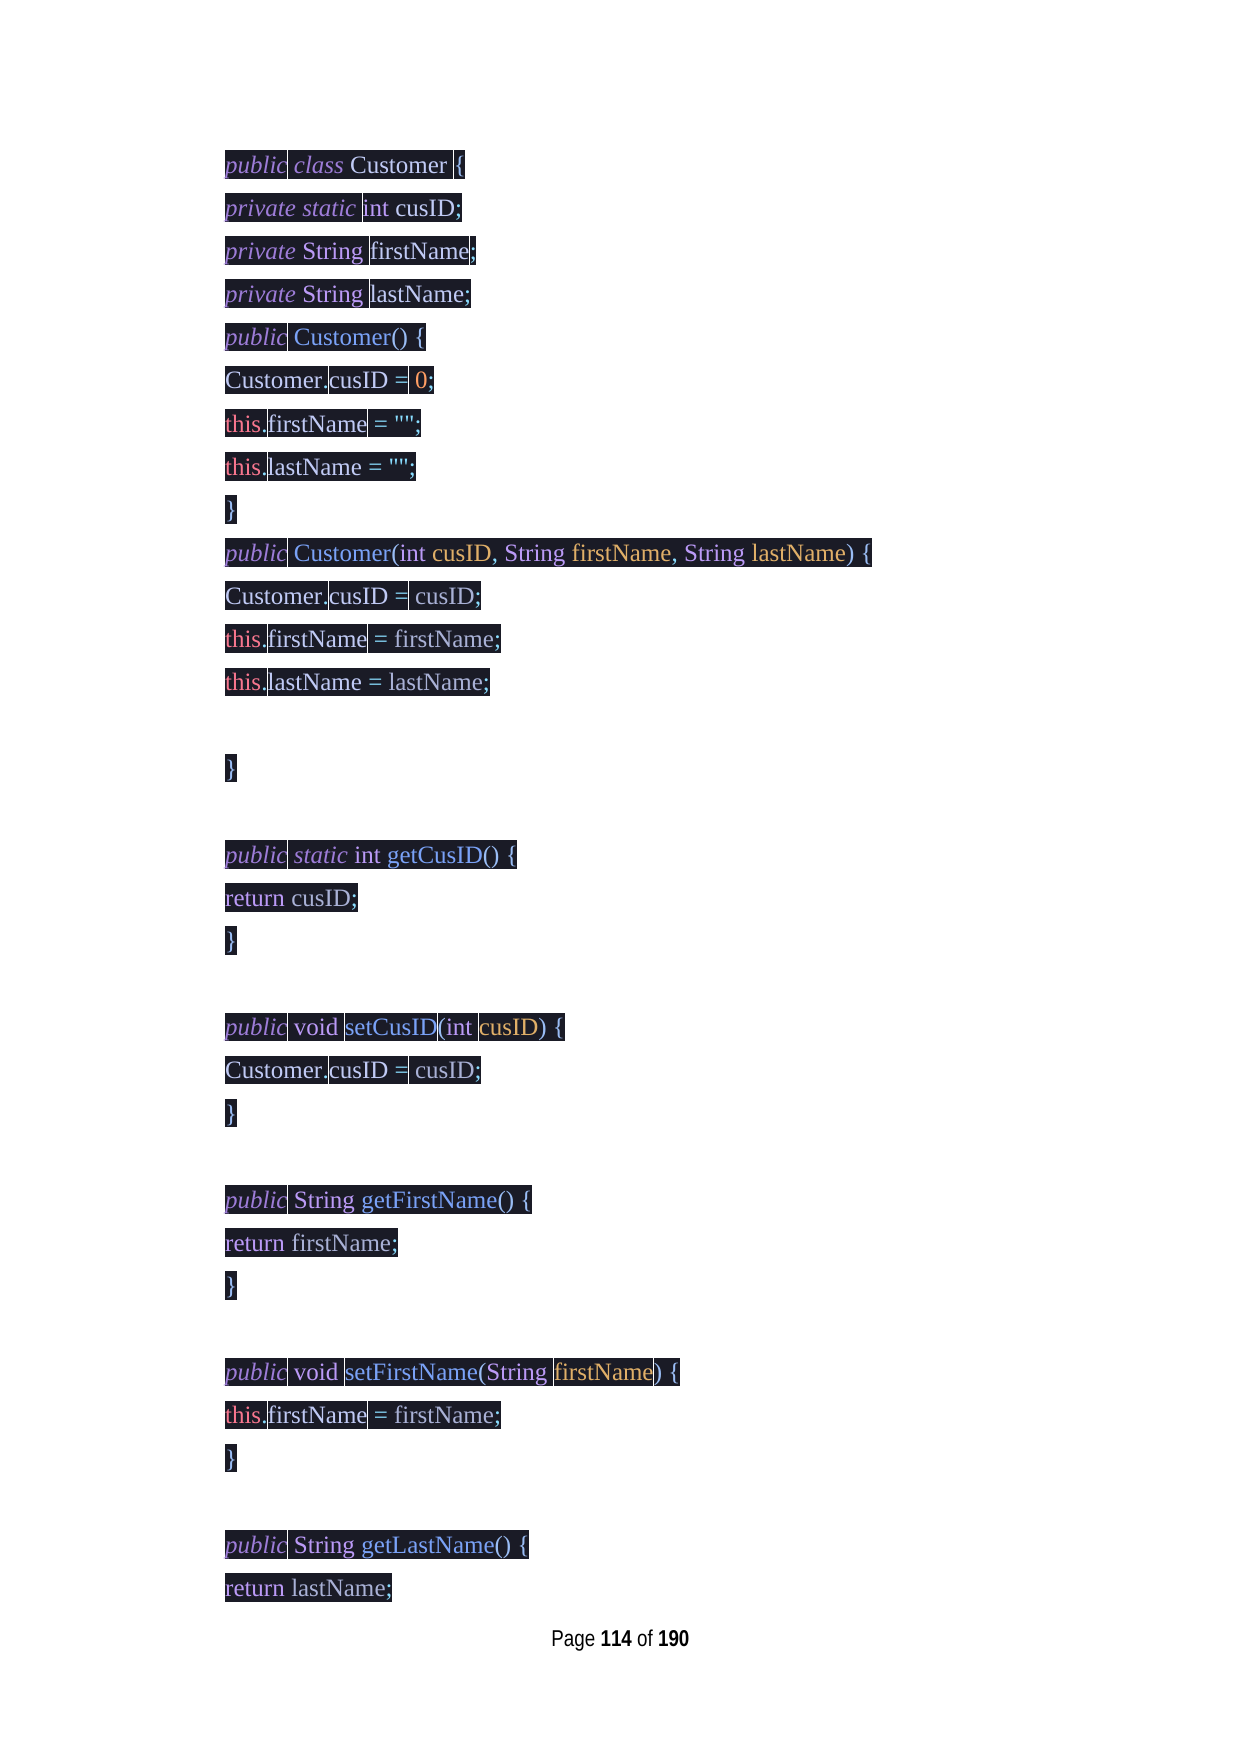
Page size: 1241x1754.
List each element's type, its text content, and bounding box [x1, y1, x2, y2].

text return cusID; [225, 883, 1090, 912]
text return lastName; [225, 1573, 1090, 1602]
text private String firstName; [225, 236, 1090, 265]
text public static int getCusID() { [225, 840, 1090, 869]
text this.firstName = ""; [225, 409, 1090, 437]
text public class Customer { [225, 150, 1090, 179]
text public Customer(int cusID, String firstName, String lastName) { [225, 538, 1090, 567]
text public void setFirstName(String firstName) { [225, 1357, 1090, 1386]
text } [225, 754, 1090, 782]
text public Customer() { [225, 322, 1090, 351]
text } [225, 1099, 1090, 1127]
text this.firstName = firstName; [225, 1401, 1090, 1429]
text Customer.cusID = cusID; [225, 581, 1090, 610]
text } [225, 495, 1090, 524]
text this.lastName = ""; [225, 452, 1090, 481]
text } [225, 926, 1090, 955]
text Customer.cusID = cusID; [225, 1056, 1090, 1084]
text private String lastName; [225, 279, 1090, 308]
text this.firstName = firstName; [225, 624, 1090, 653]
text public String getFirstName() { [225, 1185, 1090, 1214]
text } [225, 1444, 1090, 1472]
text public String getLastName() { [225, 1530, 1090, 1559]
text private static int cusID; [225, 193, 1090, 222]
text Customer.cusID = 0; [225, 366, 1090, 394]
text public void setCusID(int cusID) { [225, 1012, 1090, 1041]
text } [225, 1271, 1090, 1300]
text return firstName; [225, 1228, 1090, 1257]
text this.lastName = lastName; [225, 667, 1090, 696]
